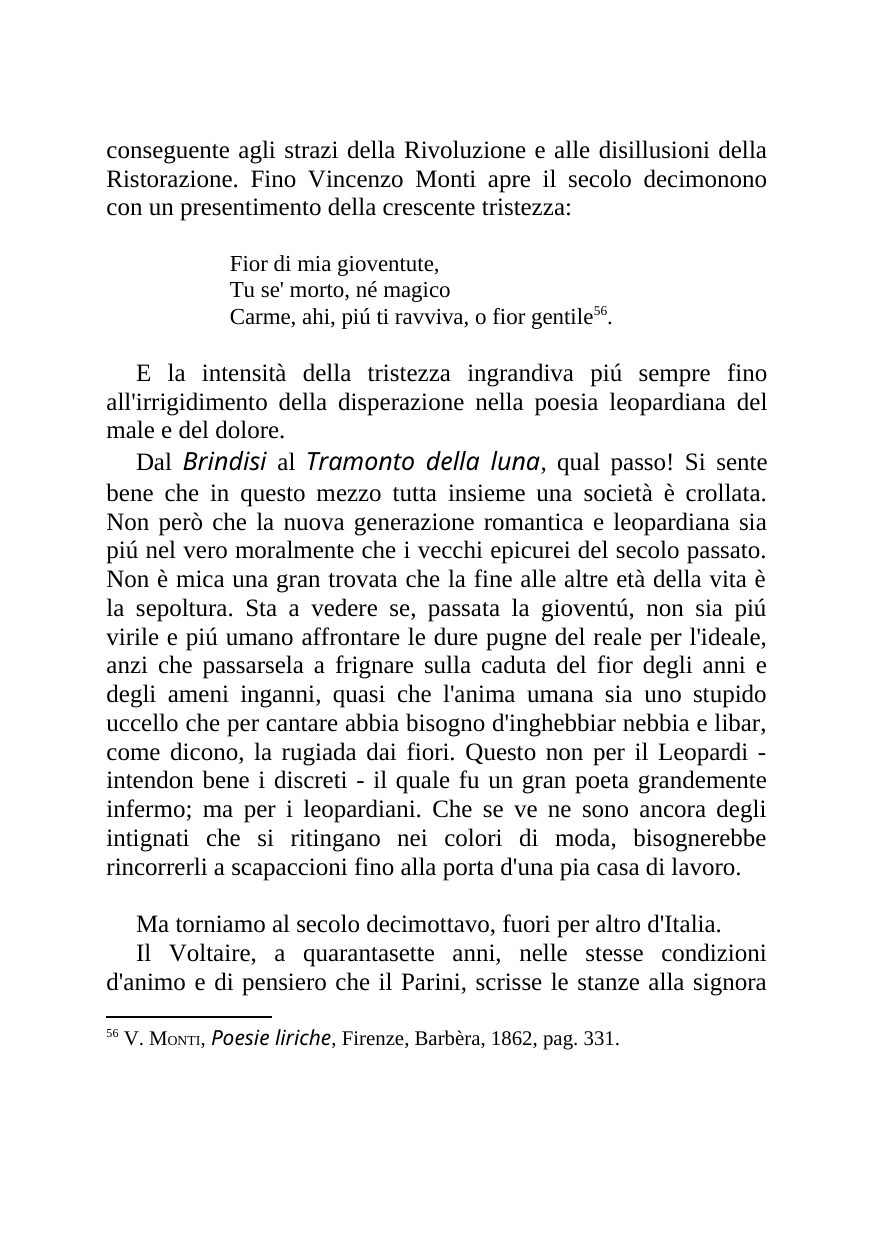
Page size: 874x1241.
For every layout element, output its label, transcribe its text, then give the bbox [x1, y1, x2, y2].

text Carme, ahi, piú ti ravviva, o fior gentile. [200, 303, 768, 329]
text Tu se' morto, né magico [200, 276, 768, 303]
text Fior di mia gioventute, [200, 250, 768, 276]
text E la intensità della tristezza ingrandiva piú sempre fino all'irrigidimento della disperazione nella poesia leopardiana del male e del dolore. [106, 358, 768, 444]
text V. Monti, Poesie liriche, Firenze, Barbèra, 1862, pag. 331. [106, 1023, 768, 1052]
text Il Voltaire, a quarantasette anni, nelle stesse condizioni d'animo e di pensiero che il Parini, scrisse le stanze alla signora [106, 938, 768, 996]
text Dal Brindisi al Tramonto della luna, qual passo! Si sente bene che in questo mezzo tutta insieme una società è crollata. Non però che la nuova generazione romantica e leopardiana sia piú nel vero moralmente che i vecchi epicurei del secolo passato. Non è mica una gran trovata che la fine alle altre età della vita è la sepoltura. Sta a vedere se, passata la gioventú, non sia piú virile e piú umano affrontare le dure pugne del reale per l'ideale, anzi che passarsela a frignare sulla caduta del fior degli anni e degli ameni inganni, quasi che l'anima umana sia uno stupido uccello che per cantare abbia bisogno d'inghebbiar nebbia e libar, come dicono, la rugiada dai fiori. Questo non per il Leopardi - intendon bene i discreti - il quale fu un gran poeta grandemente infermo; ma per i leopardiani. Che se ve ne sono ancora degli intignati che si ritingano nei colori di moda, bisognerebbe rincorrerli a scapaccioni fino alla porta d'una pia casa di lavoro. [106, 444, 768, 881]
text conseguente agli strazi della Rivoluzione e alle disillusioni della Ristorazione. Fino Vincenzo Monti apre il secolo decimonono con un presentimento della crescente tristezza: [106, 135, 768, 221]
text Ma torniamo al secolo decimottavo, fuori per altro d'Italia. [106, 909, 768, 938]
